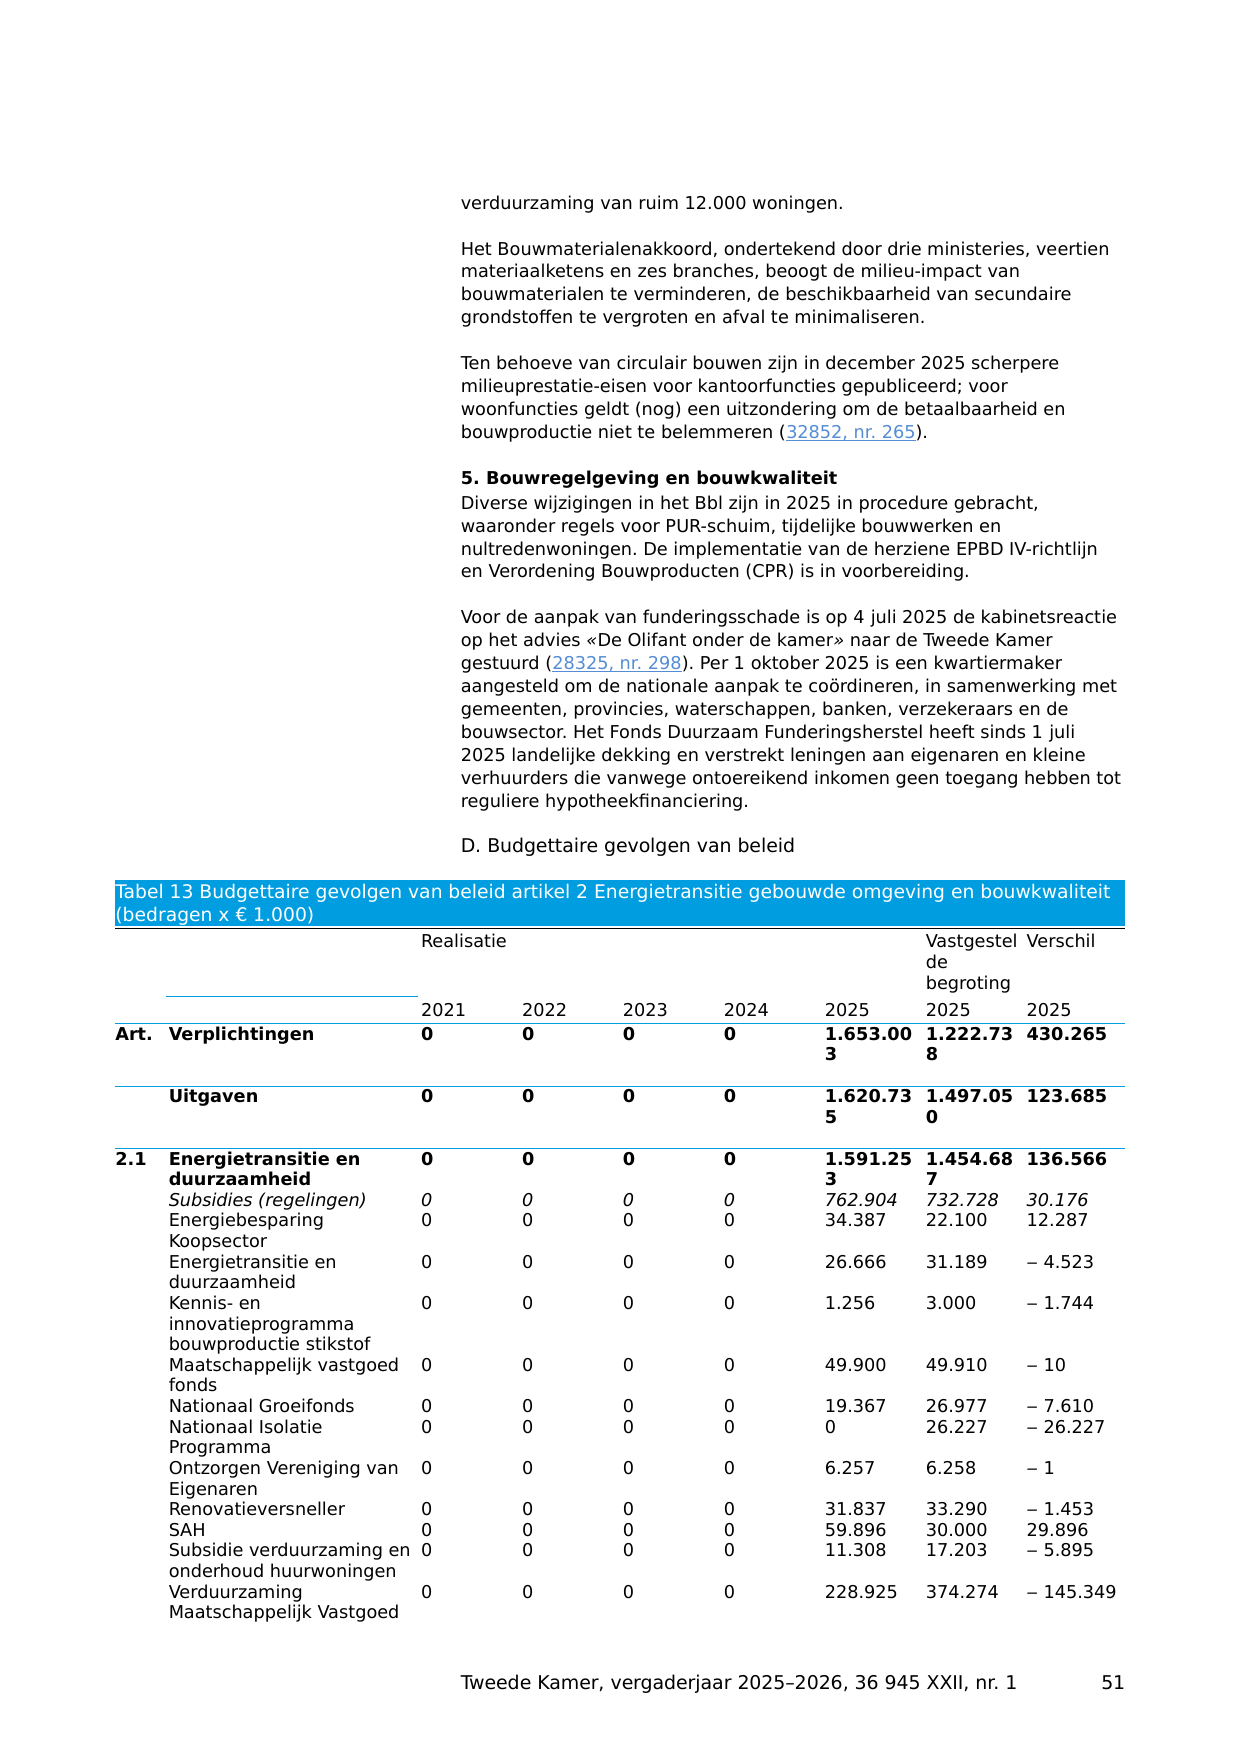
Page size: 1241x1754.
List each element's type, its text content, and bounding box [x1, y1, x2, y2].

table_cell 430.265 [1024, 1024, 1125, 1065]
table_cell 2.1 [115, 1149, 166, 1190]
table_cell ‒ 7.610 [1024, 1396, 1125, 1417]
table_cell 0 [519, 1582, 620, 1623]
table_cell Verduurzaming Maatschappelijk Vastgoed [166, 1582, 418, 1623]
table_cell [115, 929, 166, 996]
table_cell 0 [721, 1499, 822, 1520]
table_cell 3.000 [923, 1293, 1023, 1355]
table_cell 0 [519, 1499, 620, 1520]
table_cell 0 [721, 1252, 822, 1293]
table_cell ‒ 4.523 [1024, 1252, 1125, 1293]
table_cell [822, 1065, 923, 1086]
table_cell 0 [519, 1190, 620, 1210]
table_cell 0 [418, 1024, 519, 1065]
table_cell 0 [418, 1396, 519, 1417]
table_cell 0 [418, 1540, 519, 1582]
table_cell ‒ 1 [1024, 1458, 1125, 1499]
table_cell 29.896 [1024, 1520, 1125, 1540]
table_cell ‒ 1.453 [1024, 1499, 1125, 1520]
table_cell [115, 1520, 166, 1540]
table_cell 1.256 [822, 1293, 923, 1355]
table_cell Vastgestelde begroting [923, 929, 1023, 996]
table_cell 0 [822, 1417, 923, 1458]
table_cell 1.454.687 [923, 1149, 1023, 1190]
table_cell [115, 1355, 166, 1396]
table_cell Art. [115, 1024, 166, 1065]
table_cell 0 [620, 1396, 721, 1417]
table_cell 0 [721, 1582, 822, 1623]
table_cell [115, 1293, 166, 1355]
table_cell [115, 1065, 166, 1086]
table_cell 0 [721, 1210, 822, 1252]
table_cell 0 [519, 1396, 620, 1417]
table_cell 31.837 [822, 1499, 923, 1520]
table_cell [620, 1128, 721, 1148]
table_cell SAH [166, 1520, 418, 1540]
table_cell 2022 [519, 996, 620, 1023]
table_cell Energietransitie en duurzaamheid [166, 1252, 418, 1293]
table_cell 19.367 [822, 1396, 923, 1417]
table_cell 2023 [620, 996, 721, 1023]
table_cell 0 [418, 1458, 519, 1499]
table_cell 2025 [822, 996, 923, 1023]
table_cell 11.308 [822, 1540, 923, 1582]
text Ten behoeve van circulair bouwen zijn in december 2025 scherpere milieuprestatie-eisen voor kantoorfuncties gepubliceerd; voor woonfuncties geldt (nog) een uitzondering om de betaalbaarheid en bouwproductie niet te belemmeren (32852, nr. 265). [461, 351, 1125, 443]
table_cell [115, 1582, 166, 1623]
table_cell 0 [418, 1293, 519, 1355]
table_cell 0 [620, 1293, 721, 1355]
table_cell Realisatie [418, 929, 923, 996]
table_cell 26.227 [923, 1417, 1023, 1458]
table_cell 2025 [923, 996, 1023, 1023]
table_cell [721, 1065, 822, 1086]
table_cell [166, 1065, 418, 1086]
table_cell 123.685 [1024, 1087, 1125, 1127]
table_cell 0 [620, 1024, 721, 1065]
table_cell 17.203 [923, 1540, 1023, 1582]
table_cell 1.653.003 [822, 1024, 923, 1065]
table_cell 1.620.735 [822, 1087, 923, 1127]
table_cell [519, 1065, 620, 1086]
table_cell 59.896 [822, 1520, 923, 1540]
table_cell 2024 [721, 996, 822, 1023]
table_cell [115, 1252, 166, 1293]
table_cell 0 [620, 1190, 721, 1210]
table_cell 0 [721, 1293, 822, 1355]
table_cell 0 [620, 1149, 721, 1190]
table_cell ‒ 10 [1024, 1355, 1125, 1396]
table_cell 0 [519, 1252, 620, 1293]
table_cell 0 [721, 1520, 822, 1540]
table_cell 34.387 [822, 1210, 923, 1252]
text verduurzaming van ruim 12.000 woningen. [461, 191, 1125, 214]
table_cell 22.100 [923, 1210, 1023, 1252]
table_cell Verschil [1024, 929, 1125, 996]
table_cell 0 [721, 1087, 822, 1127]
table_cell 0 [620, 1210, 721, 1252]
table_cell [923, 1065, 1023, 1086]
text Het Bouwmaterialenakkoord, ondertekend door drie ministeries, veertien materiaalketens en zes branches, beoogt de milieu-impact van bouwmaterialen te verminderen, de beschikbaarheid van secundaire grondstoffen te vergroten en afval te minimaliseren. [461, 237, 1125, 328]
table_cell 26.666 [822, 1252, 923, 1293]
table_cell 49.910 [923, 1355, 1023, 1396]
table_cell 0 [620, 1252, 721, 1293]
table_cell 0 [418, 1149, 519, 1190]
table_cell Nationaal Groeifonds [166, 1396, 418, 1417]
table_cell [519, 1128, 620, 1148]
table_cell 732.728 [923, 1190, 1023, 1210]
table_cell 0 [620, 1458, 721, 1499]
table_cell [418, 1065, 519, 1086]
table_cell 0 [519, 1540, 620, 1582]
table_cell 0 [418, 1210, 519, 1252]
table_cell Energiebesparing Koopsector [166, 1210, 418, 1252]
table_cell 2021 [418, 996, 519, 1023]
table_cell Nationaal Isolatie Programma [166, 1417, 418, 1458]
table_cell 0 [418, 1190, 519, 1210]
table_cell 762.904 [822, 1190, 923, 1210]
table_cell 0 [620, 1520, 721, 1540]
table_cell 0 [418, 1087, 519, 1127]
table_cell [115, 1087, 166, 1127]
table_cell 0 [721, 1024, 822, 1065]
table_cell 0 [721, 1396, 822, 1417]
table_cell [822, 1128, 923, 1148]
table_cell 0 [620, 1540, 721, 1582]
table_cell [418, 1128, 519, 1148]
table_cell 0 [418, 1252, 519, 1293]
table_cell 374.274 [923, 1582, 1023, 1623]
table_cell 30.176 [1024, 1190, 1125, 1210]
table_cell 0 [620, 1417, 721, 1458]
table_cell [115, 1458, 166, 1499]
table_cell [115, 1499, 166, 1520]
table_cell 30.000 [923, 1520, 1023, 1540]
table_cell 0 [519, 1520, 620, 1540]
table_cell 1.497.050 [923, 1087, 1023, 1127]
table_cell Kennis- en innovatieprogramma bouwproductie stikstof [166, 1293, 418, 1355]
table_cell 33.290 [923, 1499, 1023, 1520]
table_cell 12.287 [1024, 1210, 1125, 1252]
table_cell [1024, 1065, 1125, 1086]
table_cell 0 [721, 1417, 822, 1458]
table_cell Maatschappelijk vastgoed fonds [166, 1355, 418, 1396]
table_cell 6.258 [923, 1458, 1023, 1499]
table_cell 0 [620, 1087, 721, 1127]
table_cell 136.566 [1024, 1149, 1125, 1190]
table_cell 0 [519, 1293, 620, 1355]
table_cell [115, 1417, 166, 1458]
table_cell [166, 997, 418, 1023]
table_cell ‒ 26.227 [1024, 1417, 1125, 1458]
table_cell 0 [418, 1582, 519, 1623]
table_cell 0 [721, 1458, 822, 1499]
text Voor de aanpak van funderingsschade is op 4 juli 2025 de kabinetsreactie op het advies «De Olifant onder de kamer» naar de Tweede Kamer gestuurd (28325, nr. 298). Per 1 oktober 2025 is een kwartiermaker aangesteld om de nationale aanpak te coördineren, in samenwerking met gemeenten, provincies, waterschappen, banken, verzekeraars en de bouwsector. Het Fonds Duurzaam Funderingsherstel heeft sinds 1 juli 2025 landelijke dekking en verstrekt leningen aan eigenaren en kleine verhuurders die vanwege ontoereikend inkomen geen toegang hebben tot reguliere hypotheekfinanciering. [461, 605, 1125, 812]
table_cell Uitgaven [166, 1087, 418, 1127]
table_cell 6.257 [822, 1458, 923, 1499]
table_cell 0 [620, 1355, 721, 1396]
table_cell 26.977 [923, 1396, 1023, 1417]
table_cell [923, 1128, 1023, 1148]
table_cell [1024, 1128, 1125, 1148]
table_cell [115, 1190, 166, 1210]
table_cell 49.900 [822, 1355, 923, 1396]
table_cell [115, 1540, 166, 1582]
table_cell 0 [721, 1540, 822, 1582]
table_cell 0 [519, 1417, 620, 1458]
table_cell Ontzorgen Vereniging van Eigenaren [166, 1458, 418, 1499]
table_cell [166, 929, 418, 996]
table_cell [115, 1128, 166, 1148]
table_cell 0 [721, 1355, 822, 1396]
table_cell [115, 1396, 166, 1417]
table_cell Verplichtingen [166, 1024, 418, 1065]
table_cell ‒ 5.895 [1024, 1540, 1125, 1582]
table_cell 2025 [1024, 996, 1125, 1023]
table_cell [115, 996, 166, 1023]
table_cell Energietransitie en duurzaamheid [166, 1149, 418, 1190]
title D. Budgettaire gevolgen van beleid [461, 834, 1125, 856]
table_cell 0 [620, 1499, 721, 1520]
table_cell 0 [418, 1520, 519, 1540]
table_cell [721, 1128, 822, 1148]
table_cell Renovatieversneller [166, 1499, 418, 1520]
text 5. Bouwregelgeving en bouwkwaliteit [461, 466, 1125, 489]
table_cell 0 [721, 1190, 822, 1210]
table_cell [115, 1210, 166, 1252]
table_cell 0 [418, 1417, 519, 1458]
table_cell 0 [519, 1458, 620, 1499]
table_cell [620, 1065, 721, 1086]
text Diverse wijzigingen in het Bbl zijn in 2025 in procedure gebracht, waaronder regels voor PUR-schuim, tijdelijke bouwwerken en nultredenwoningen. De implementatie van de herziene EPBD IV-richtlijn en Verordening Bouwproducten (CPR) is in voorbereiding. [461, 491, 1125, 582]
table_cell 0 [519, 1355, 620, 1396]
table_cell [166, 1128, 418, 1148]
table_cell Subsidies (regelingen) [166, 1190, 418, 1210]
table_cell 0 [721, 1149, 822, 1190]
table_cell 31.189 [923, 1252, 1023, 1293]
table_cell 0 [620, 1582, 721, 1623]
table_cell 0 [519, 1210, 620, 1252]
table_cell 228.925 [822, 1582, 923, 1623]
table_cell ‒ 1.744 [1024, 1293, 1125, 1355]
table_cell 1.222.738 [923, 1024, 1023, 1065]
table_cell 1.591.253 [822, 1149, 923, 1190]
table_cell 0 [418, 1499, 519, 1520]
table_cell 0 [519, 1149, 620, 1190]
table_cell 0 [519, 1024, 620, 1065]
table_cell 0 [519, 1087, 620, 1127]
table_cell 0 [418, 1355, 519, 1396]
table_cell ‒ 145.349 [1024, 1582, 1125, 1623]
table_cell Subsidie verduurzaming en onderhoud huurwoningen [166, 1540, 418, 1582]
